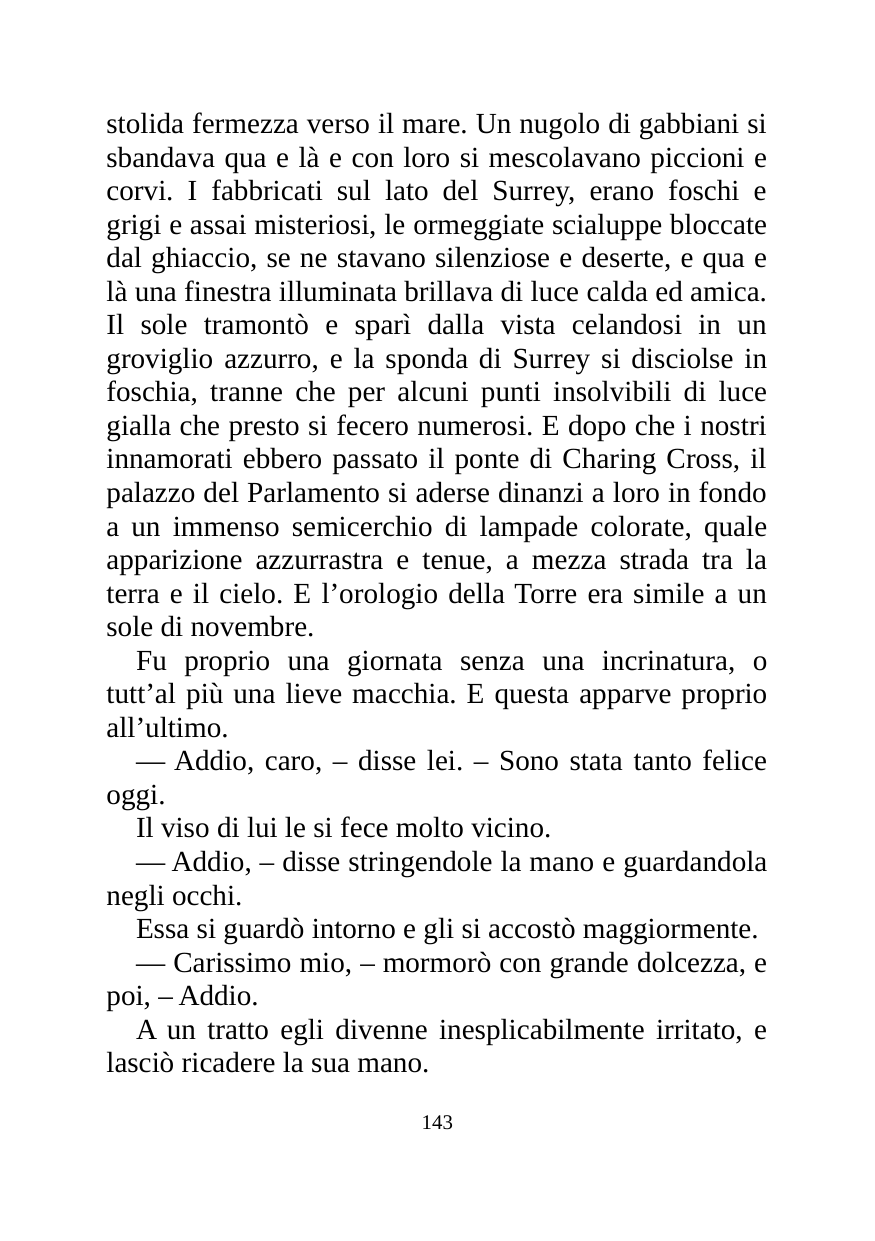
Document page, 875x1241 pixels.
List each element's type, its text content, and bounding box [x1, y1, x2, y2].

text — Carissimo mio, – mormorò con grande dolcezza, e poi, – Addio. [106, 945, 768, 1012]
text Il viso di lui le si fece molto vicino. [106, 811, 768, 844]
text Fu proprio una giornata senza una incrinatura, o tutt’al più una lieve macchia. E questa apparve proprio all’ultimo. [106, 643, 768, 743]
text — Addio, – disse stringendole la mano e guardandola negli occhi. [106, 844, 768, 911]
text — Addio, caro, – disse lei. – Sono stata tanto felice oggi. [106, 743, 768, 811]
text Essa si guardò intorno e gli si accostò maggiormente. [106, 911, 768, 945]
text stolida fermezza verso il mare. Un nugolo di gabbiani si sbandava qua e là e con loro si mescolavano piccioni e corvi. I fabbricati sul lato del Surrey, erano foschi e grigi e assai misteriosi, le ormeggiate scialuppe bloccate dal ghiaccio, se ne stavano silenziose e deserte, e qua e là una finestra illuminata brillava di luce calda ed amica. Il sole tramontò e sparì dalla vista celandosi in un groviglio azzurro, e la sponda di Surrey si disciolse in foschia, tranne che per alcuni punti insolvibili di luce gialla che presto si fecero numerosi. E dopo che i nostri innamorati ebbero passato il ponte di Charing Cross, il palazzo del Parlamento si aderse dinanzi a loro in fondo a un immenso semicerchio di lampade colorate, quale apparizione azzurrastra e tenue, a mezza strada tra la terra e il cielo. E l’orologio della Torre era simile a un sole di novembre. [106, 106, 768, 643]
text A un tratto egli divenne inesplicabilmente irritato, e lasciò ricadere la sua mano. [106, 1012, 768, 1079]
